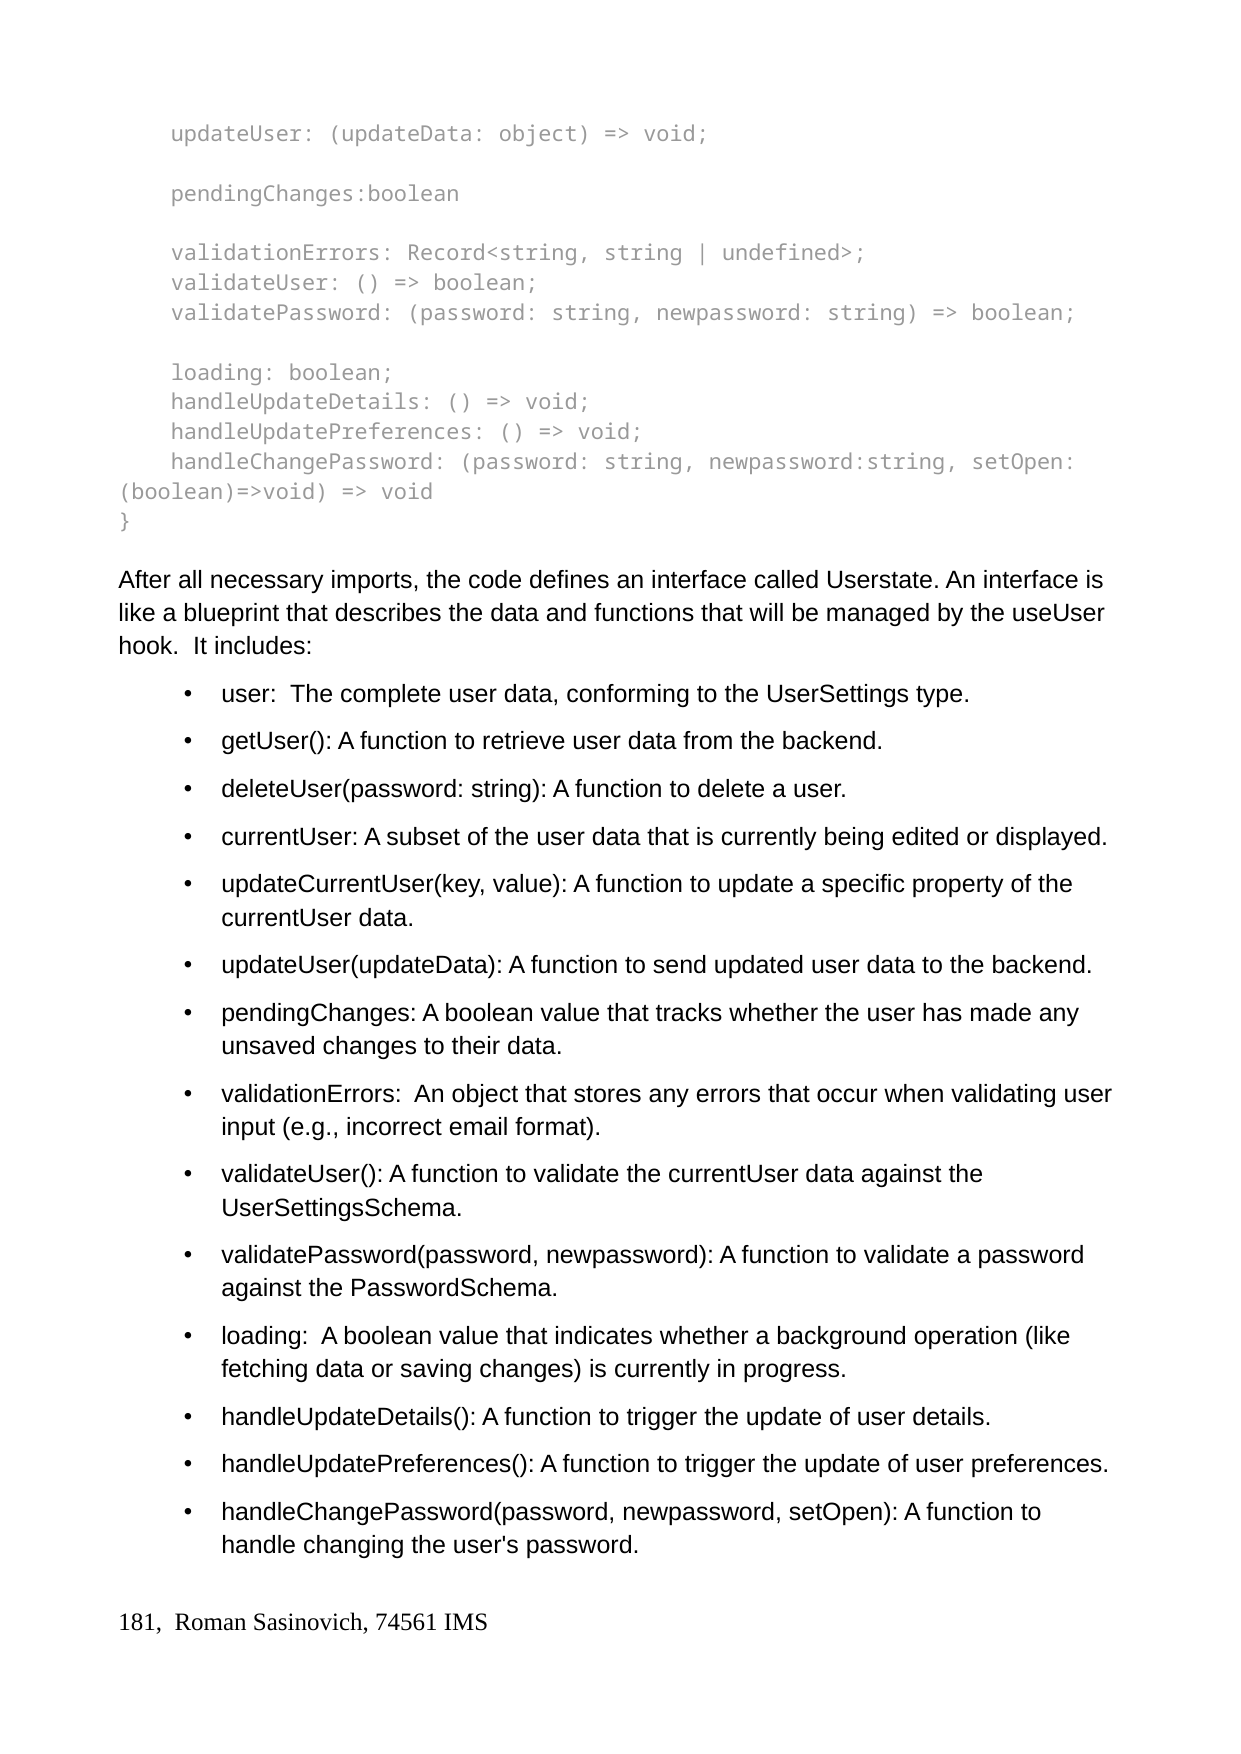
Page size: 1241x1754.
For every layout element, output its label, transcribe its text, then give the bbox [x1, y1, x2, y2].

list user: The complete user data, conforming to the UserSettings type. [183, 679, 1122, 707]
text pendingChanges:boolean [118, 178, 1122, 207]
text validationErrors: Record<string, string | undefined>; [118, 237, 1122, 267]
list validationErrors: An object that stores any errors that occur when validating user input (e.g., incorrect email format). [183, 1079, 1122, 1141]
list handleChangePassword(password, newpassword, setOpen): A function to handle changing the user's password. [183, 1497, 1122, 1559]
list deleteUser(password: string): A function to delete a user. [183, 774, 1122, 803]
text validatePassword: (password: string, newpassword: string) => boolean; [118, 297, 1122, 327]
text handleUpdateDetails: () => void; [118, 386, 1122, 416]
text After all necessary imports, the code defines an interface called Userstate. An interface is like a blueprint that describes the data and functions that will be managed by the useUser hook. It includes: [118, 565, 1122, 660]
list loading: A boolean value that indicates whether a background operation (like fetching data or saving changes) is currently in progress. [183, 1321, 1122, 1383]
list updateUser(updateData): A function to send updated user data to the backend. [183, 950, 1122, 979]
text loading: boolean; [118, 356, 1122, 386]
list handleUpdatePreferences(): A function to trigger the update of user preferences. [183, 1449, 1122, 1478]
list updateCurrentUser(key, value): A function to update a specific property of the currentUser data. [183, 869, 1122, 931]
list validateUser(): A function to validate the currentUser data against the UserSettingsSchema. [183, 1159, 1122, 1221]
list validatePassword(password, newpassword): A function to validate a password against the PasswordSchema. [183, 1240, 1122, 1302]
text validateUser: () => boolean; [118, 267, 1122, 297]
text updateUser: (updateData: object) => void; [118, 118, 1122, 148]
list pendingChanges: A boolean value that tracks whether the user has made any unsaved changes to their data. [183, 998, 1122, 1060]
list getUser(): A function to retrieve user data from the backend. [183, 726, 1122, 755]
text } [118, 505, 1122, 535]
text handleChangePassword: (password: string, newpassword:string, setOpen: (boolean)=>void) => void [118, 446, 1122, 505]
text handleUpdatePreferences: () => void; [118, 416, 1122, 446]
list currentUser: A subset of the user data that is currently being edited or displayed. [183, 822, 1122, 851]
list handleUpdateDetails(): A function to trigger the update of user details. [183, 1402, 1122, 1430]
